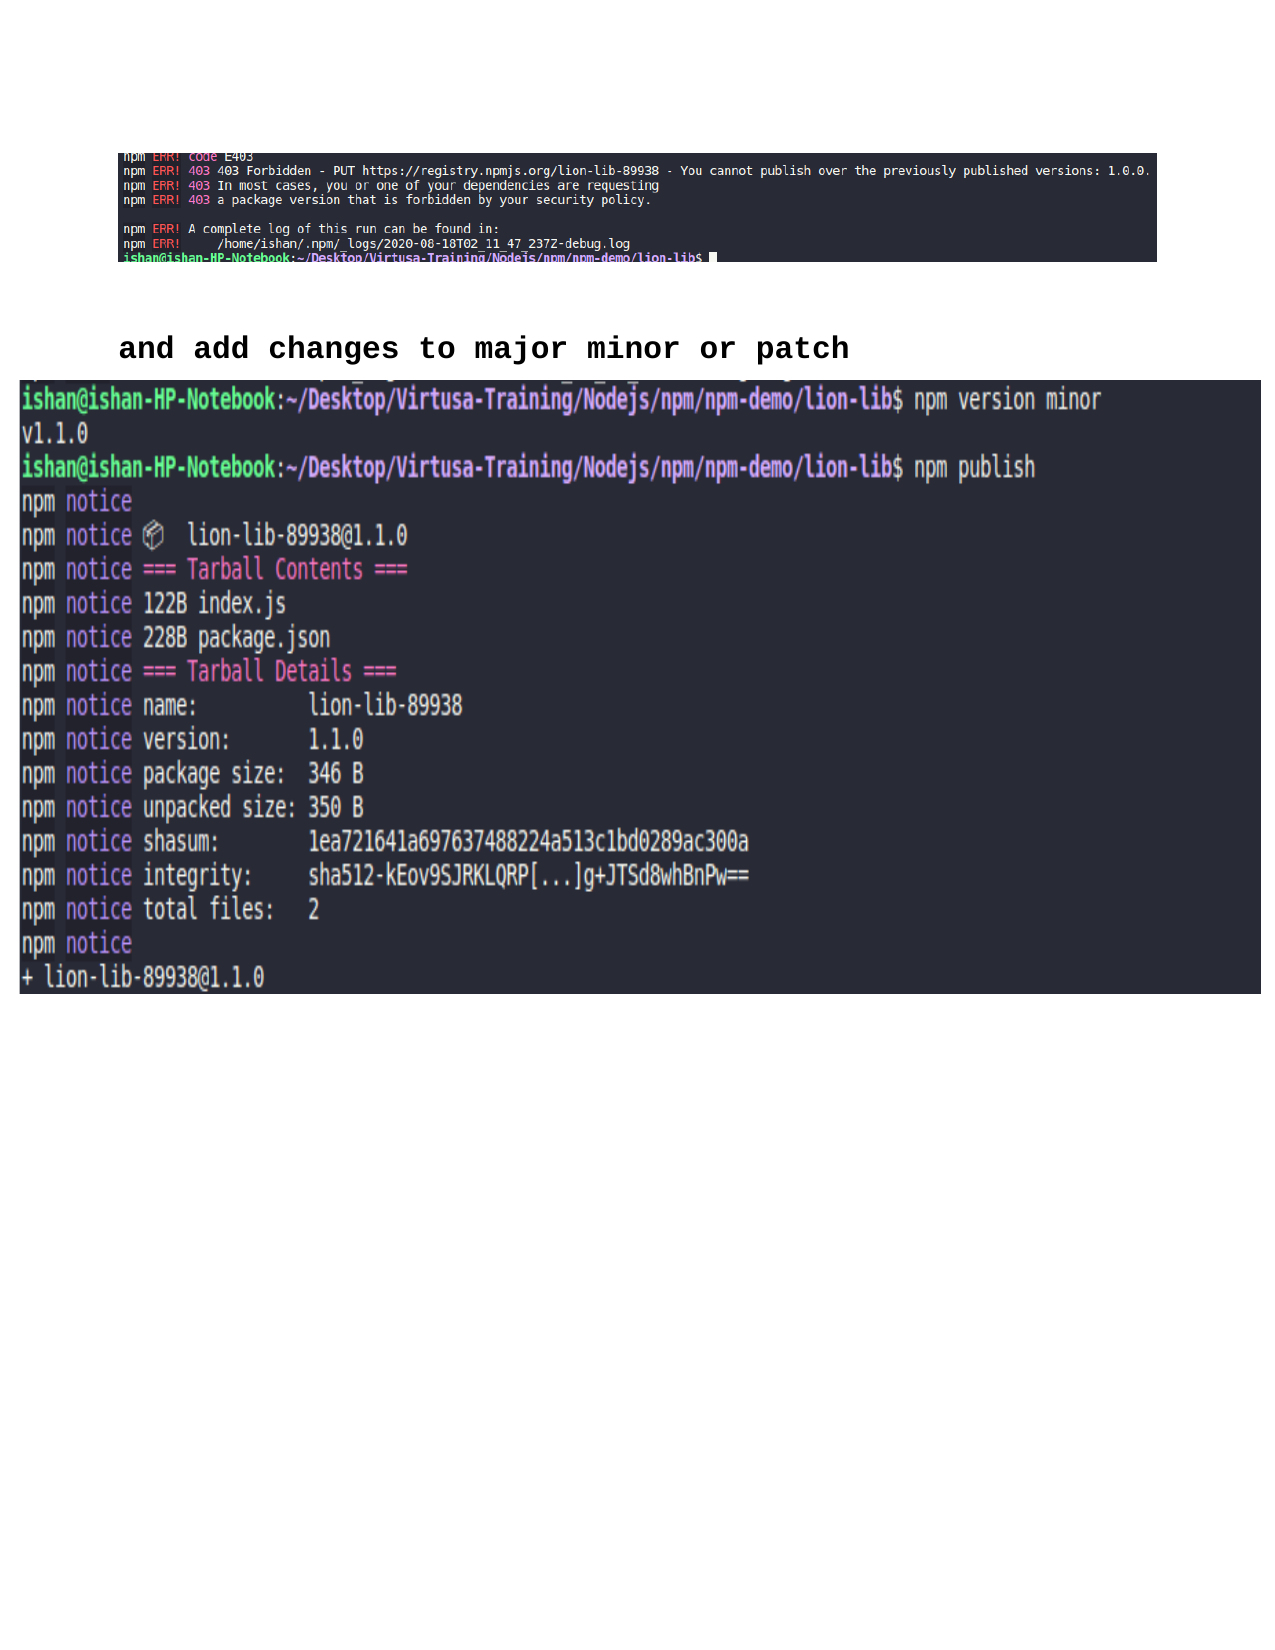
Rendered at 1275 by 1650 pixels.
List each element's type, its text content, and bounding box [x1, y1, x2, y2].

picture [118, 153, 1157, 262]
text and add changes to major minor or patch [118, 333, 1157, 368]
picture [19, 380, 1261, 994]
